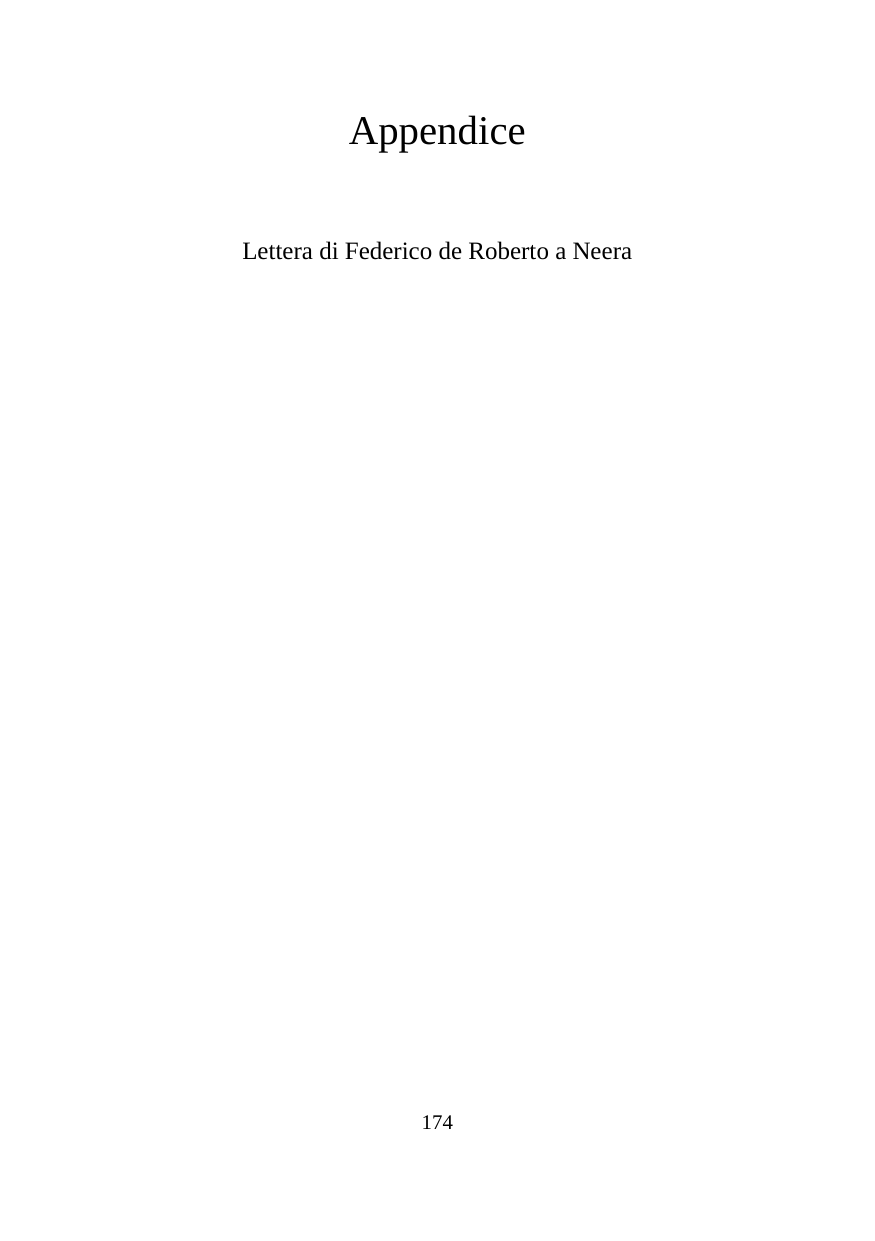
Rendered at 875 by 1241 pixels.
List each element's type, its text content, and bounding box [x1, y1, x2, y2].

subtitle Appendice [106, 106, 768, 153]
text Lettera di Federico de Roberto a Neera [106, 236, 768, 265]
